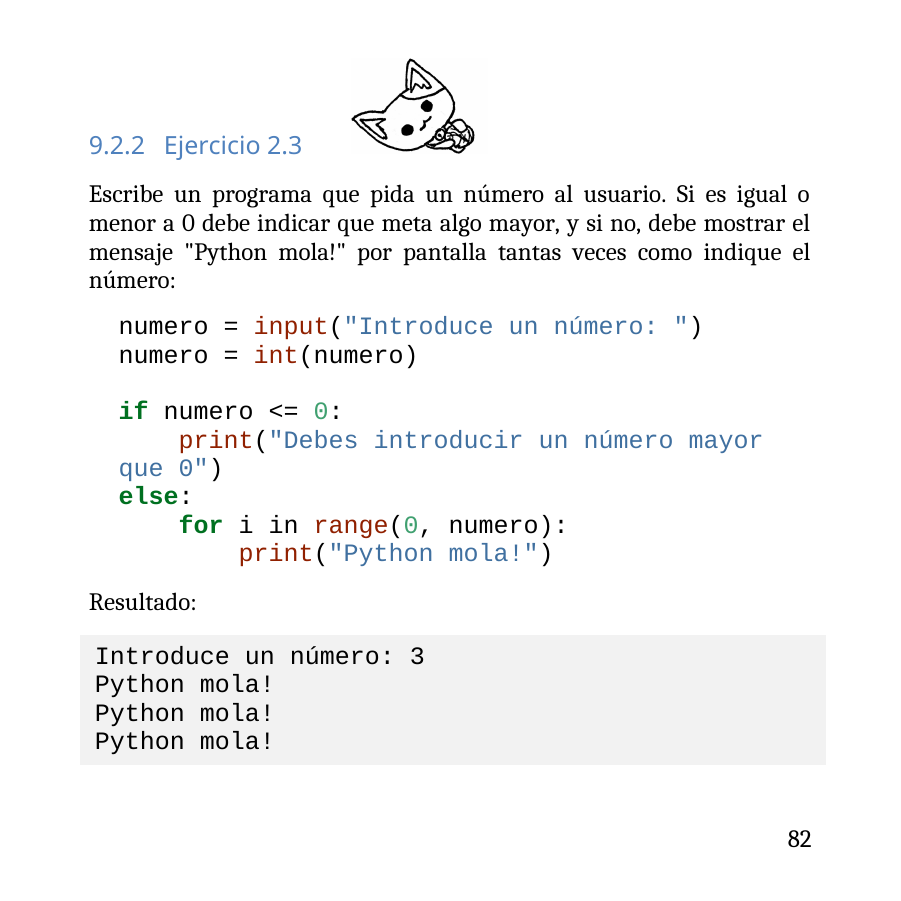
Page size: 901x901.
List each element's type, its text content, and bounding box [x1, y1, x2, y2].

text numero = input("Introduce un número: ") numero = int(numero) if numero <= 0: print("Debes introducir un número mayor que 0") else: for i in range(0, numero): print("Python mola!") [118, 314, 811, 569]
text Escribe un programa que pida un número al usuario. Si es igual o menor a 0 debe indicar que meta algo mayor, y si no, debe mostrar el mensaje "Python mola!" por pantalla tantas veces como indique el número: [89, 180, 811, 295]
text Introduce un número: 3 Python mola! Python mola! Python mola! [86, 641, 820, 759]
picture [350, 58, 489, 154]
text Resultado: [89, 588, 811, 616]
subtitle Ejercicio 2.3 [89, 127, 811, 161]
